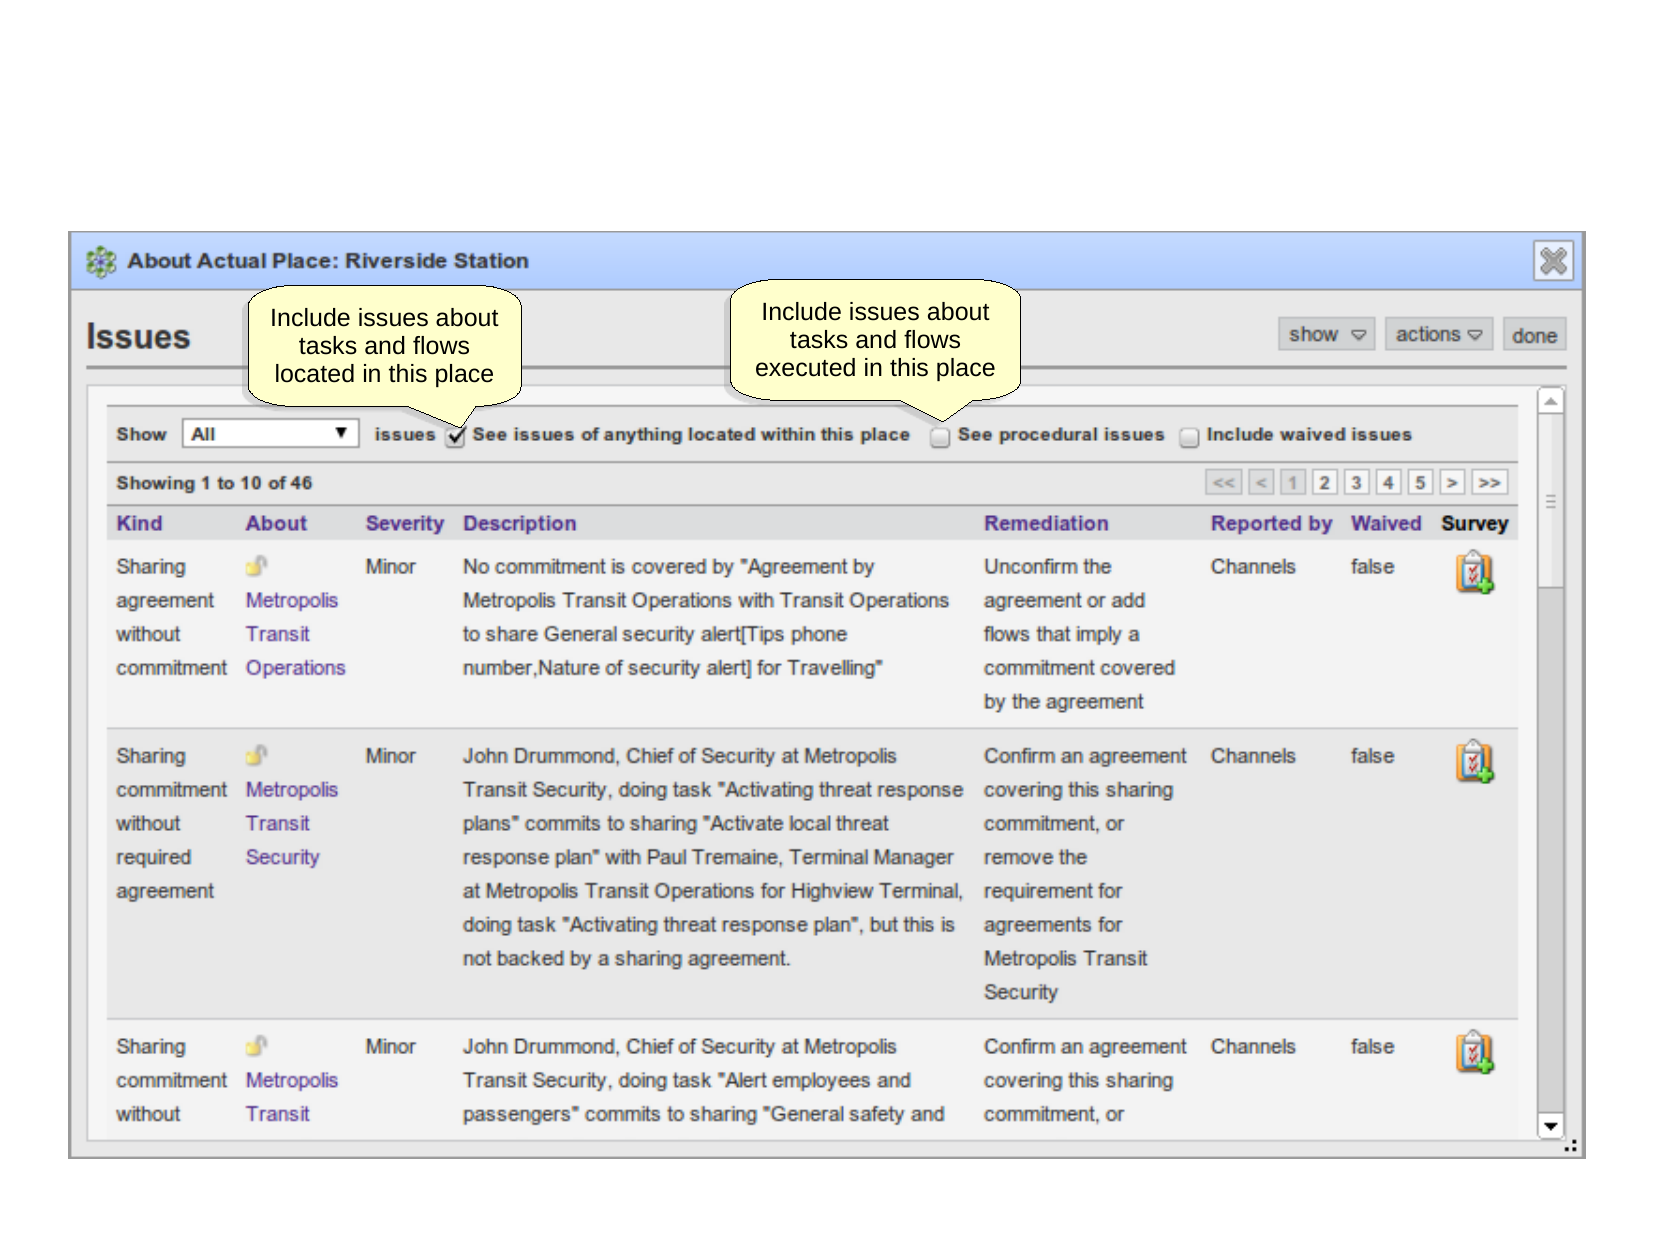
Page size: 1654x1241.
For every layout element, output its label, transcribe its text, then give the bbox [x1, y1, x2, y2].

text_box Include issues about tasks and flows executed in this place [730, 279, 1021, 422]
picture [68, 231, 1586, 1159]
text_box Include issues about tasks and flows located in this place [248, 285, 522, 428]
